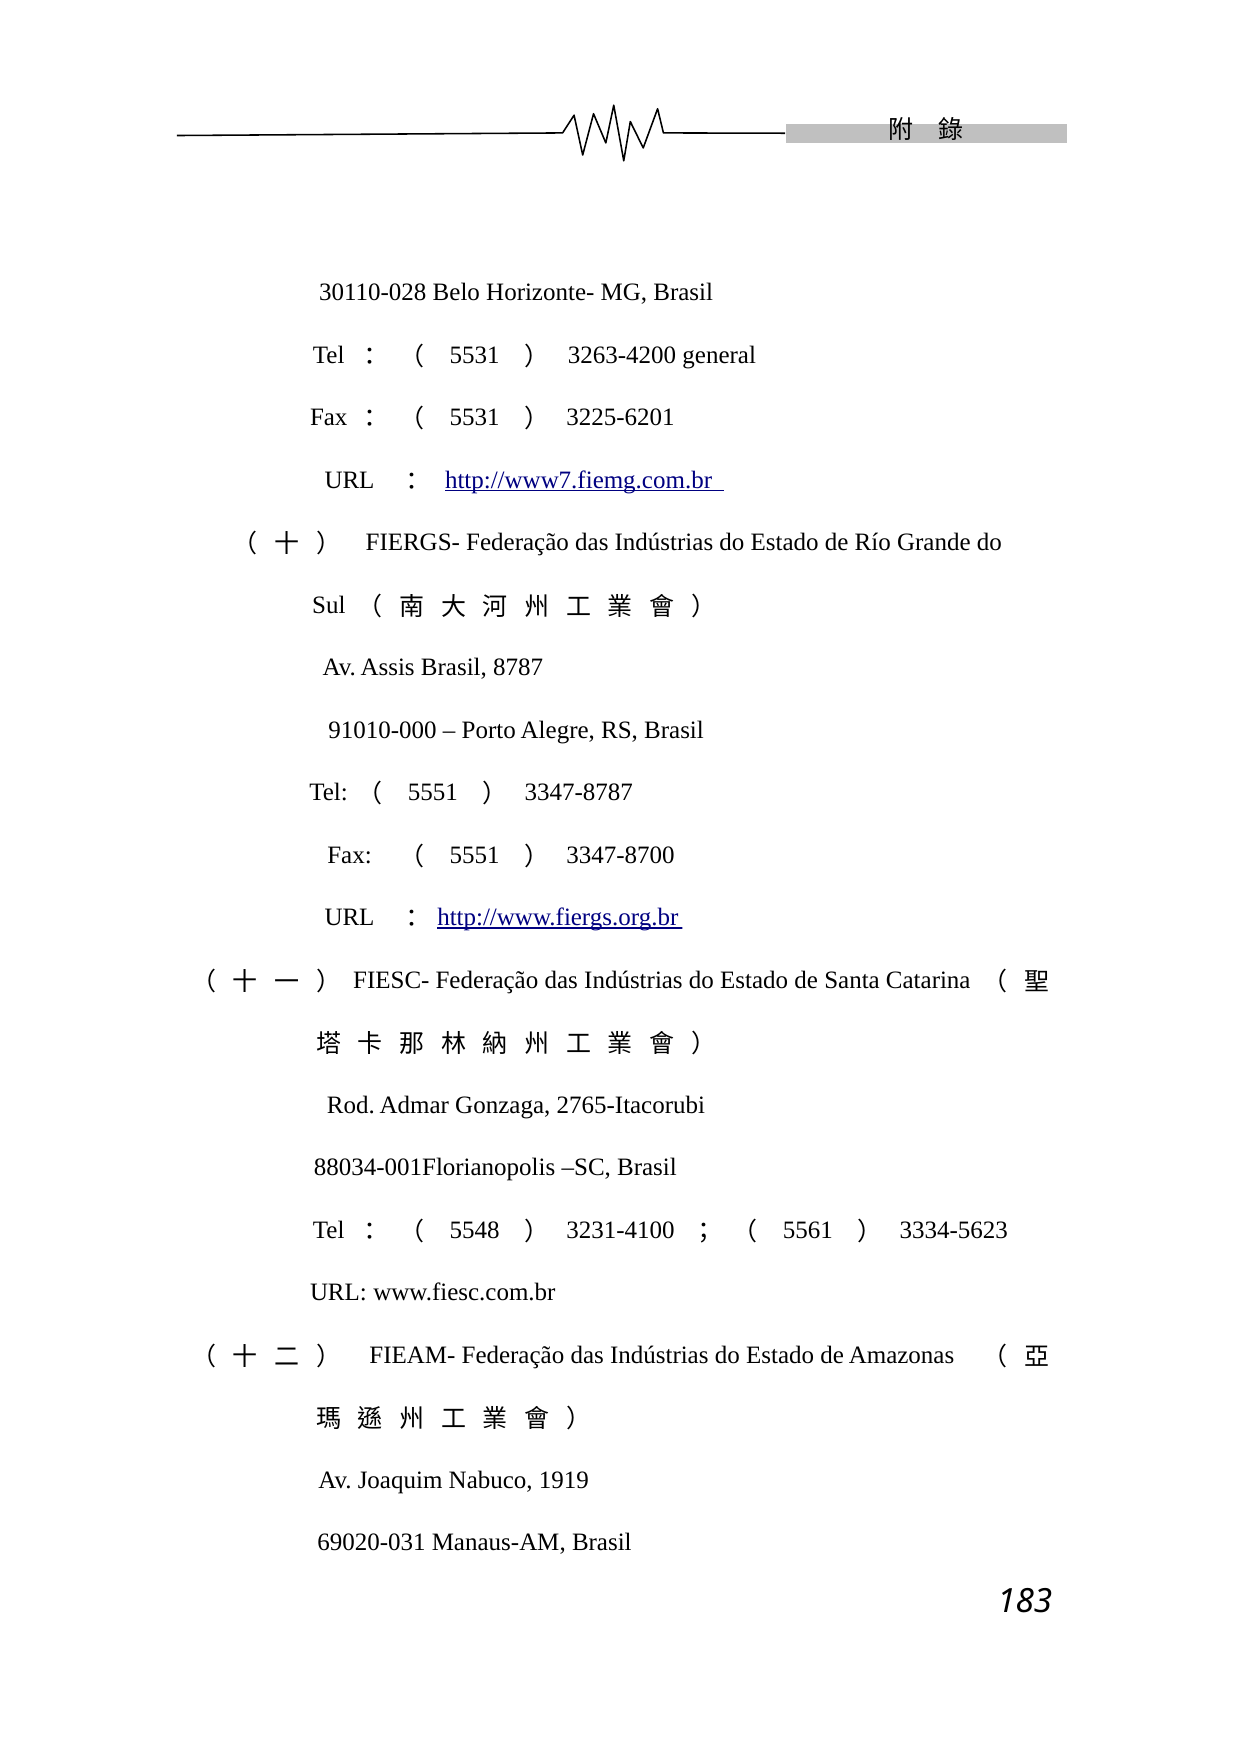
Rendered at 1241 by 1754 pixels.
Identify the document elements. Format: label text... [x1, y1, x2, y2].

text URL：http://www7.fiemg.com.br [281, 438, 1058, 500]
text 91010-000 – Porto Alegre, RS, Brasil [281, 688, 1058, 750]
text URL：http://www.fiergs.org.br [281, 875, 1058, 938]
text URL: www.fiesc.com.br [281, 1250, 1058, 1313]
text （十二）FIEAM- Federação das Indústrias do Estado de Amazonas（亞瑪遜州工業會） [183, 1313, 1058, 1438]
text Tel：（5548）3231-4100；（5561）3334-5623 [281, 1188, 1058, 1250]
text （十）FIERGS- Federação das Indústrias do Estado de Río Grande do Sul（南大河州工業會） [207, 500, 1058, 625]
text 88034-001Florianopolis –SC, Brasil [281, 1125, 1058, 1188]
text Tel：（5531）3263-4200 general [281, 313, 1058, 375]
text Fax:（5551）3347-8700 [281, 813, 1058, 875]
text Rod. Admar Gonzaga, 2765-Itacorubi [281, 1063, 1058, 1125]
text Tel:（5551）3347-8787 [281, 750, 1058, 813]
text Av. Assis Brasil, 8787 [281, 625, 1058, 688]
text Av. Joaquim Nabuco, 1919 [281, 1438, 1058, 1500]
text 30110-028 Belo Horizonte- MG, Brasil [281, 250, 1058, 313]
text Fax：（5531）3225-6201 [281, 375, 1058, 438]
text 69020-031 Manaus-AM, Brasil [281, 1500, 1058, 1563]
text （十一）FIESC- Federação das Indústrias do Estado de Santa Catarina（聖塔卡那林納州工業會） [183, 938, 1058, 1063]
